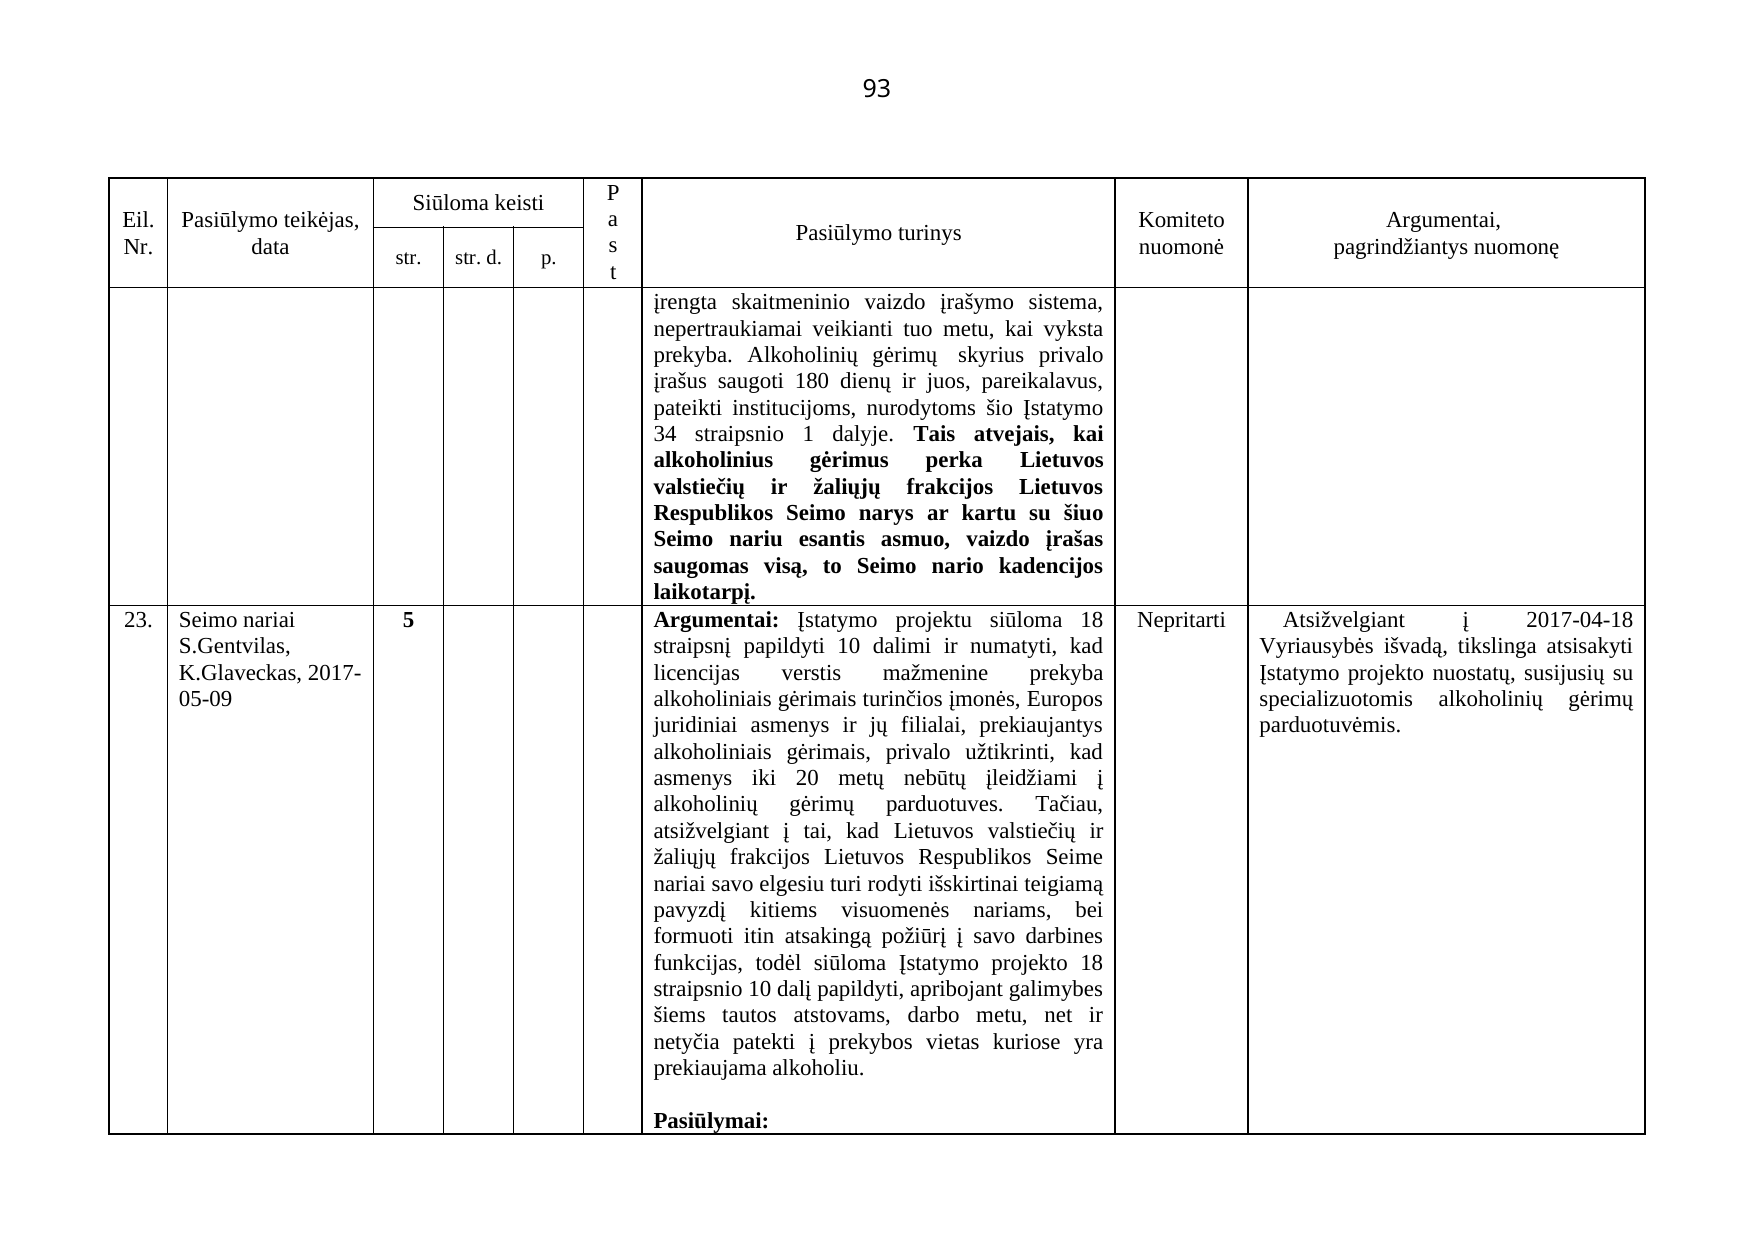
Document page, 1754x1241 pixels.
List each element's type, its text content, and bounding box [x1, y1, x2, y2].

table_cell 23. [110, 606, 167, 1133]
table_cell [584, 288, 641, 604]
table_cell įrengta skaitmeninio vaizdo įrašymo sistema, nepertraukiamai veikianti tuo metu, kai vyksta prekyba. Alkoholinių gėrimų skyrius privalo įrašus saugoti 180 dienų ir juos, pareikalavus, pateikti institucijoms, nurodytoms šio Įstatymo 34 straipsnio 1 dalyje. Tais atvejais, kai alkoholinius gėrimus perka Lietuvos valstiečių ir žaliųjų frakcijos Lietuvos Respublikos Seimo narys ar kartu su šiuo Seimo nariu esantis asmuo, vaizdo įrašas saugomas visą, to Seimo nario kadencijos laikotarpį. [643, 288, 1114, 604]
table_cell Seimo nariai S.Gentvilas, K.Glaveckas, 2017-05-09 [168, 606, 373, 1133]
table_header Pasiūlymo turinys [643, 179, 1114, 287]
table_header Siūloma keisti [374, 179, 583, 226]
table_cell [374, 288, 443, 604]
table_cell 5 [374, 606, 443, 1133]
table_header Eil. Nr. [110, 179, 167, 287]
table_cell str. [374, 228, 443, 287]
table_header Pasiūlymo teikėjas, data [168, 179, 373, 287]
table_cell [110, 288, 167, 604]
table_cell Argumentai: Įstatymo projektu siūloma 18 straipsnį papildyti 10 dalimi ir numatyti, kad licencijas verstis mažmenine prekyba alkoholiniais gėrimais turinčios įmonės, Europos juridiniai asmenys ir jų filialai, prekiaujantys alkoholiniais gėrimais, privalo užtikrinti, kad asmenys iki 20 metų nebūtų įleidžiami į alkoholinių gėrimų parduotuves. Tačiau, atsižvelgiant į tai, kad Lietuvos valstiečių ir žaliųjų frakcijos Lietuvos Respublikos Seime nariai savo elgesiu turi rodyti išskirtinai teigiamą pavyzdį kitiems visuomenės nariams, bei formuoti itin atsakingą požiūrį į savo darbines funkcijas, todėl siūloma Įstatymo projekto 18 straipsnio 10 dalį papildyti, apribojant galimybes šiems tautos atstovams, darbo metu, net ir netyčia patekti į prekybos vietas kuriose yra prekiaujama alkoholiu. Pasiūlymai: [643, 606, 1114, 1133]
table_cell [514, 606, 583, 1133]
table_cell p. [514, 228, 583, 287]
table_cell [168, 288, 373, 604]
table_cell [444, 288, 513, 604]
table_header Pastabos [584, 179, 641, 287]
table_header Komiteto nuomonė [1116, 179, 1247, 287]
table_cell [584, 606, 641, 1133]
table_header Argumentai, pagrindžiantys nuomonę [1249, 179, 1644, 287]
table_cell str. d. [444, 228, 513, 287]
table_cell [1249, 288, 1644, 604]
table_cell Atsižvelgiant į 2017-04-18 Vyriausybės išvadą, tikslinga atsisakyti Įstatymo projekto nuostatų, susijusių su specializuotomis alkoholinių gėrimų parduotuvėmis. [1249, 606, 1644, 1133]
table_cell Nepritarti [1116, 606, 1247, 1133]
table_cell [444, 606, 513, 1133]
table_cell [1116, 288, 1247, 604]
table_cell [514, 288, 583, 604]
